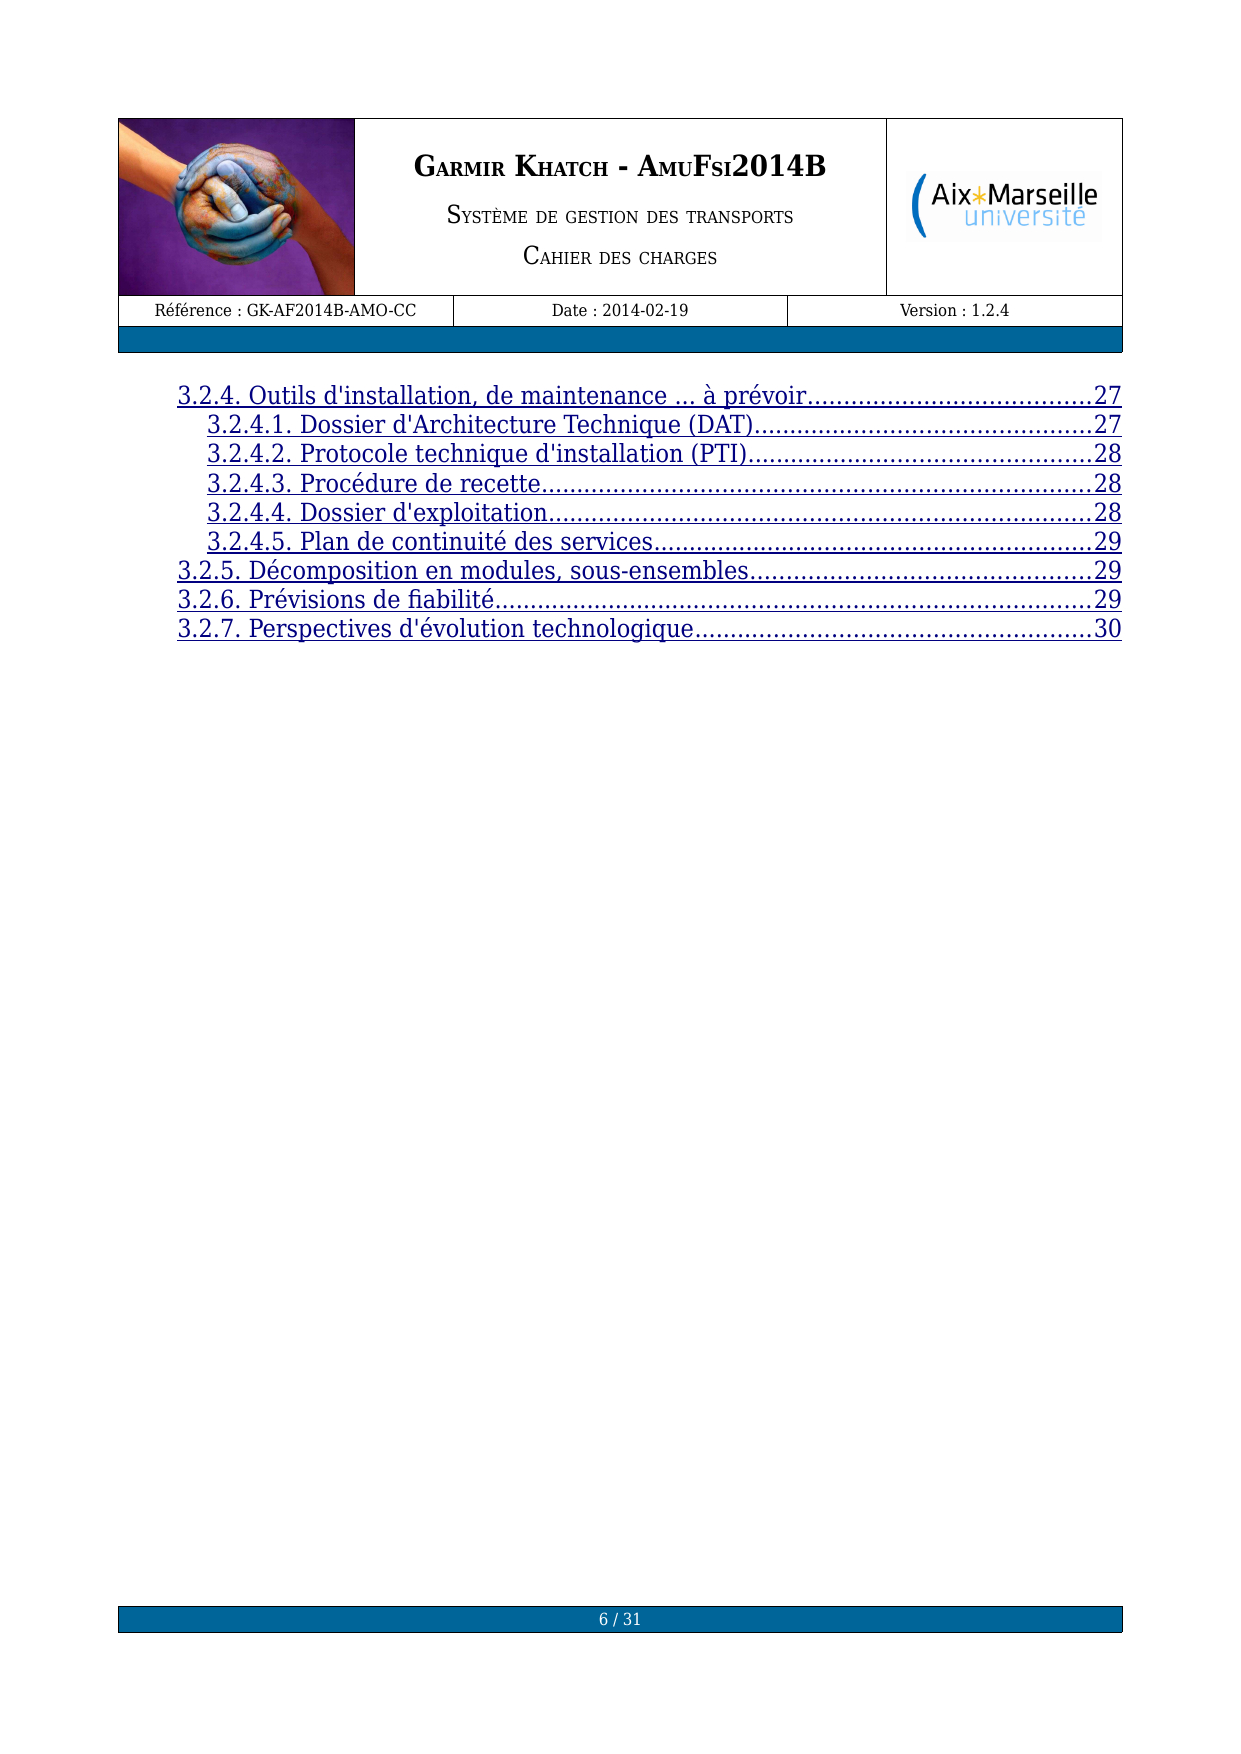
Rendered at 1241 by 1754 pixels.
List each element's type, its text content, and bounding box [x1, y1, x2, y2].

text 3.2.4.5. Plan de continuité des services 29 [207, 527, 1122, 552]
text 3.2.7. Perspectives d'évolution technologique 30 [177, 614, 1122, 640]
text 3.2.4.1. Dossier d'Architecture Technique (DAT) 27 [207, 410, 1122, 436]
picture [119, 119, 354, 295]
picture [887, 126, 1122, 288]
text 3.2.5. Décomposition en modules, sous-ensembles 29 [177, 556, 1122, 581]
text 3.2.4. Outils d'installation, de maintenance ... à prévoir 27 [177, 381, 1122, 406]
text 3.2.4.2. Protocole technique d'installation (PTI) 28 [207, 439, 1122, 465]
text 3.2.4.3. Procédure de recette 28 [207, 469, 1122, 494]
text 3.2.6. Prévisions de fiabilité 29 [177, 585, 1122, 611]
text 3.2.4.4. Dossier d'exploitation 28 [207, 498, 1122, 523]
